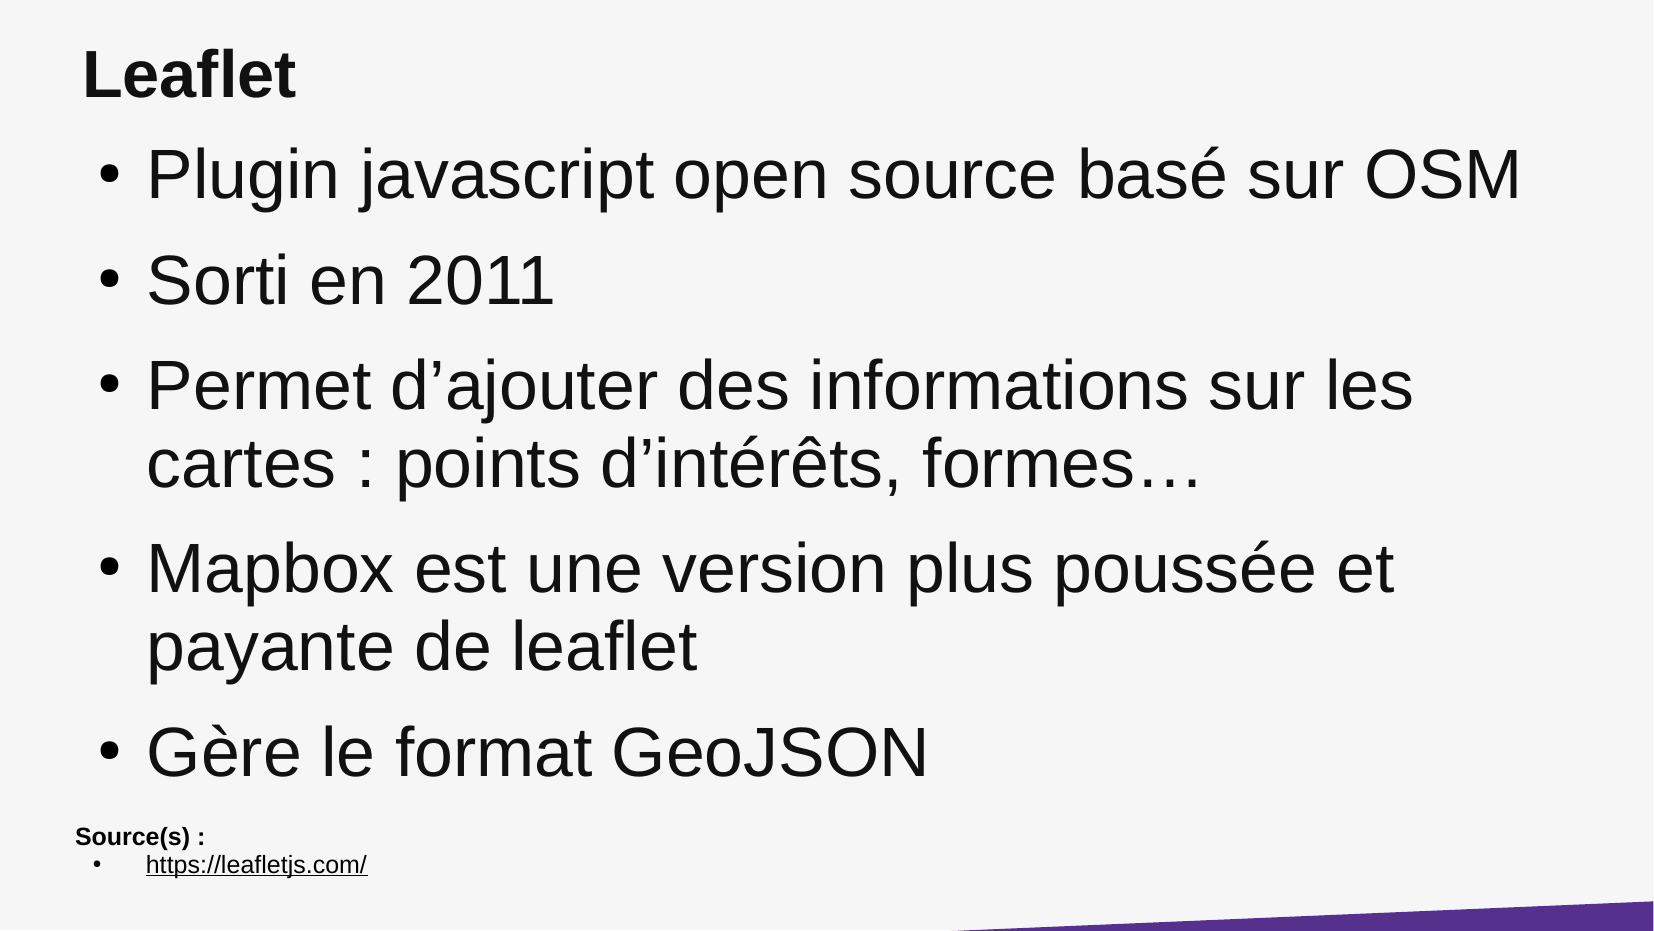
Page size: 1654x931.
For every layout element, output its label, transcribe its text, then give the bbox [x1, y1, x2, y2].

text_box [951, 901, 1654, 931]
text_box Source(s) : https://leafletjs.com/ [60, 815, 1546, 929]
list Plugin javascript open source basé sur OSM Sorti en 2011 Permet d’ajouter des informations sur les cartes : points d’intérêts, formes… Mapbox est une version plus poussée et payante de leaflet Gère le format GeoJSON [80, 135, 1620, 798]
title Leaflet [82, 37, 1571, 115]
